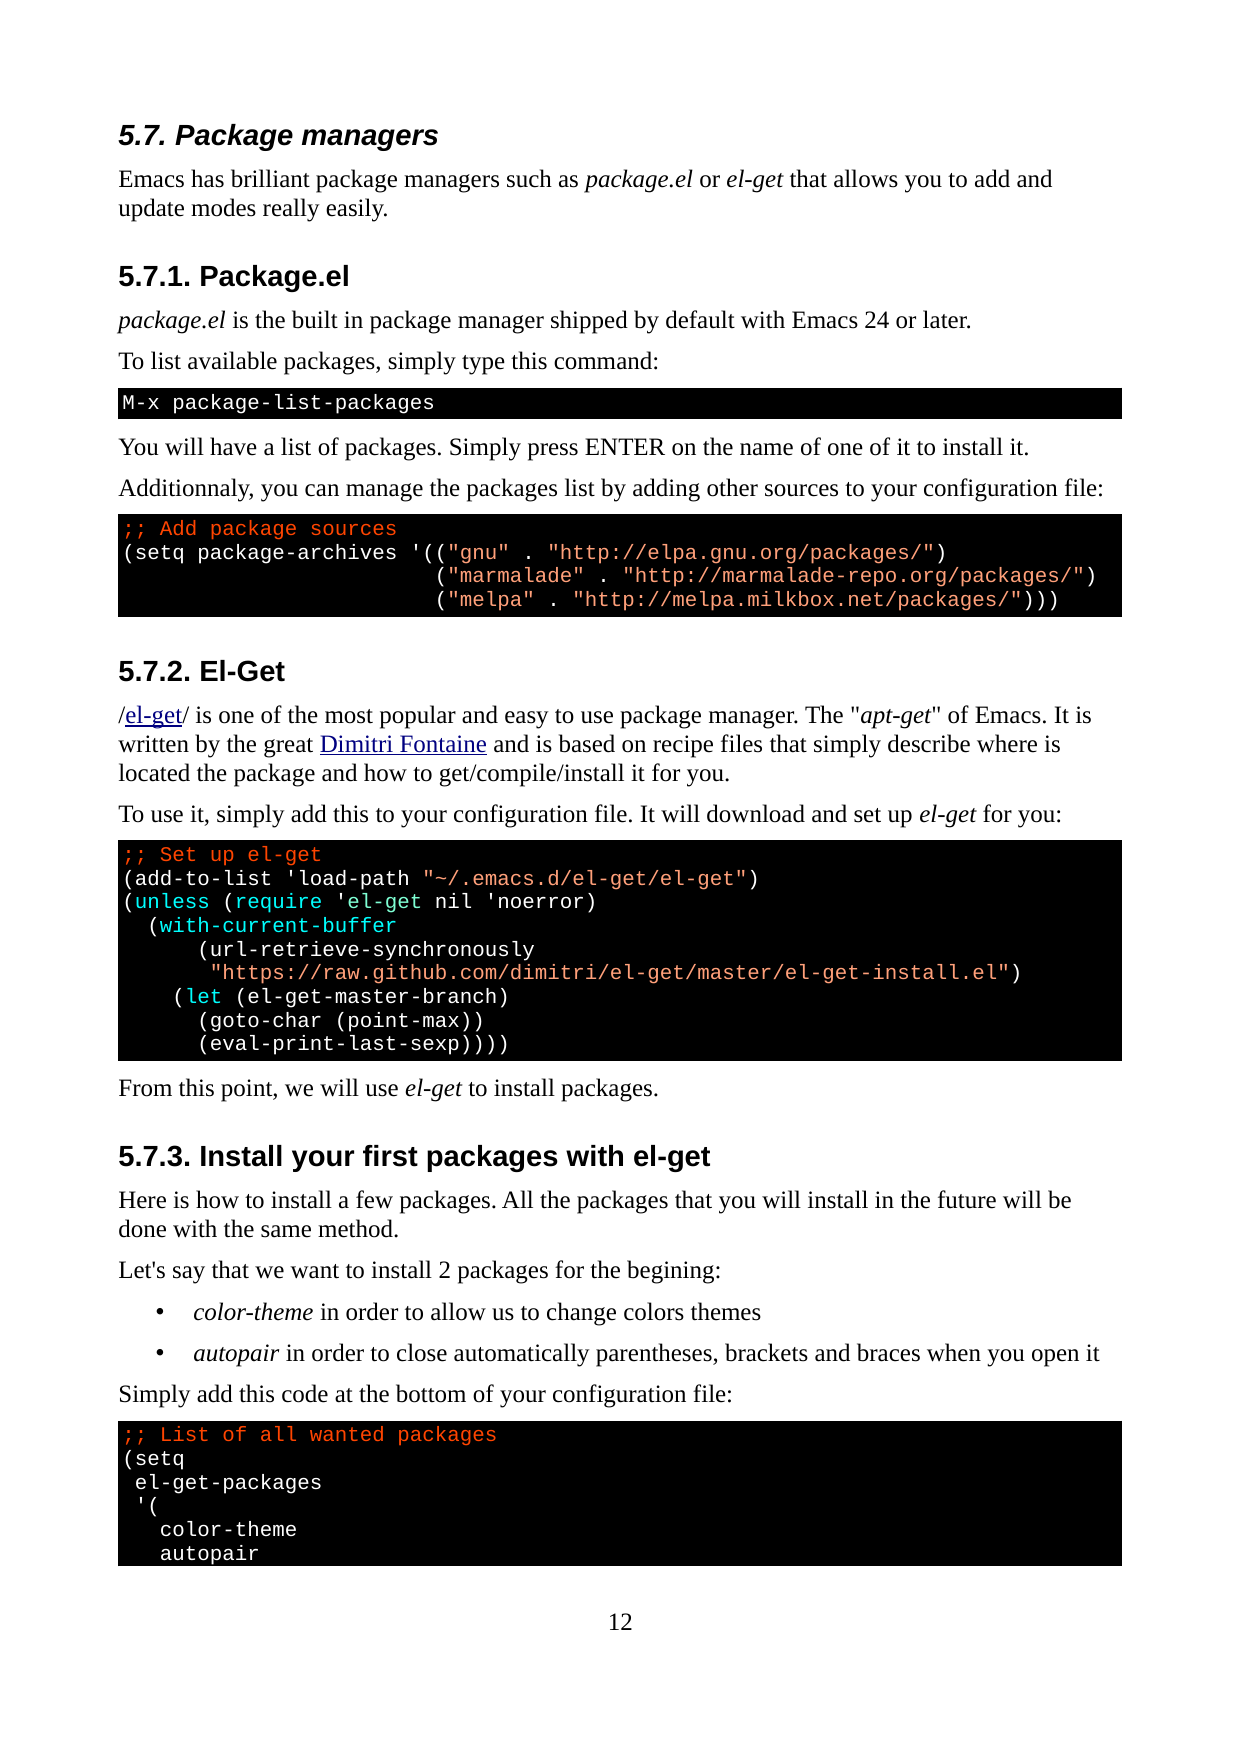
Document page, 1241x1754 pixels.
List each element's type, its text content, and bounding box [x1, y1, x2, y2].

text ("marmalade" . "http://marmalade-repo.org/packages/") [119, 561, 1121, 585]
text (with-current-buffer [119, 911, 1121, 935]
text (setq package-archives '(("gnu" . "http://elpa.gnu.org/packages/") [119, 538, 1121, 561]
subtitle Install your first packages with el-get [118, 1139, 1122, 1173]
text Simply add this code at the bottom of your configuration file: [118, 1379, 1122, 1408]
text Additionnaly, you can manage the packages list by adding other sources to your configuration file: [118, 473, 1122, 502]
text (unless (require 'el-get nil 'noerror) [119, 887, 1121, 911]
text (eval-print-last-sexp)))) [119, 1029, 1121, 1060]
text (setq [119, 1444, 1121, 1468]
text color-theme [119, 1515, 1121, 1539]
text You will have a list of packages. Simply press ENTER on the name of one of it to install it. [118, 432, 1122, 460]
text package.el is the built in package manager shipped by default with Emacs 24 or later. [118, 305, 1122, 334]
text (url-retrieve-synchronously [119, 935, 1121, 958]
text /el-get/ is one of the most popular and easy to use package manager. The "apt-get" of Emacs. It is written by the great Dimitri Fontaine and is based on recipe files that simply describe where is located the package and how to get/compile/install it for you. [118, 700, 1122, 786]
text (goto-char (point-max)) [119, 1006, 1121, 1029]
text ;; Set up el-get [119, 841, 1121, 864]
list autopair in order to close automatically parentheses, brackets and braces when you open it [156, 1338, 1122, 1367]
subtitle El-Get [118, 654, 1122, 688]
text ;; Add package sources [119, 515, 1121, 538]
text ("melpa" . "http://melpa.milkbox.net/packages/"))) [119, 585, 1121, 616]
text (add-to-list 'load-path "~/.emacs.d/el-get/el-get") [119, 864, 1121, 887]
text M-x package-list-packages [119, 389, 1121, 418]
text Emacs has brilliant package managers such as package.el or el-get that allows you to add and update modes really easily. [118, 164, 1122, 222]
text (let (el-get-master-branch) [119, 982, 1121, 1006]
text To use it, simply add this to your configuration file. It will download and set up el-get for you: [118, 799, 1122, 828]
text el-get-packages [119, 1468, 1121, 1491]
text ;; List of all wanted packages [119, 1422, 1121, 1444]
text Here is how to install a few packages. All the packages that you will install in the future will be done with the same method. [118, 1186, 1122, 1243]
text "https://raw.github.com/dimitri/el-get/master/el-get-install.el") [119, 958, 1121, 982]
text Let's say that we want to install 2 packages for the begining: [118, 1256, 1122, 1284]
text To list available packages, simply type this command: [118, 346, 1122, 375]
list color-theme in order to allow us to change colors themes [156, 1297, 1122, 1326]
subtitle Package managers [118, 118, 1122, 152]
subtitle Package.el [118, 259, 1122, 293]
text autopair [119, 1539, 1121, 1565]
text '( [119, 1491, 1121, 1515]
text From this point, we will use el-get to install packages. [118, 1073, 1122, 1102]
